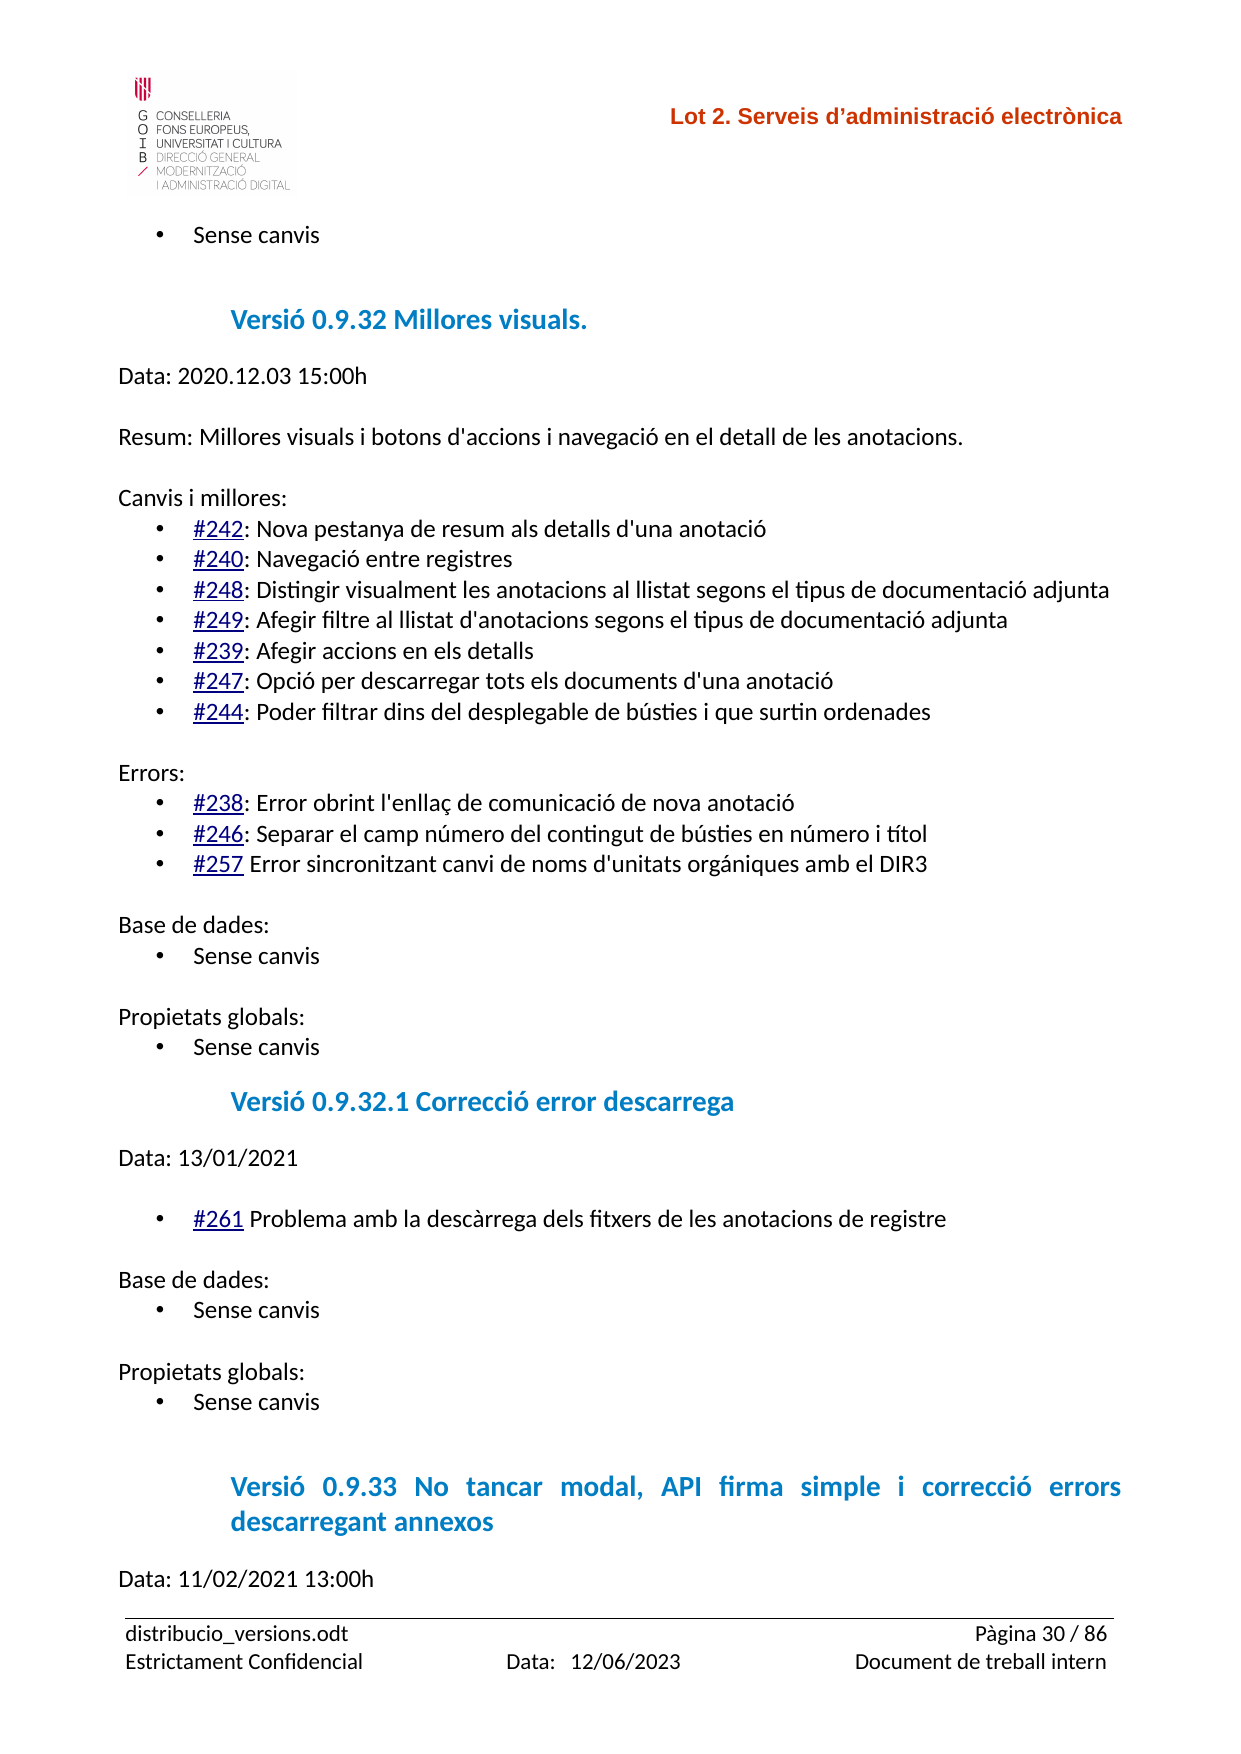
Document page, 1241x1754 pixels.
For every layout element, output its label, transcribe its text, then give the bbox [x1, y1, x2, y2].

text Resum: Millores visuals i botons d'accions i navegació en el detall de les anotacions. [118, 421, 1122, 452]
list #249: Afegir filtre al llistat d'anotacions segons el tipus de documentació adjunta [156, 604, 1122, 635]
subtitle Versió 0.9.32.1 Correcció error descarrega [153, 1083, 1122, 1118]
subtitle Versió 0.9.32 Millores visuals. [153, 301, 1122, 336]
list #244: Poder filtrar dins del desplegable de bústies i que surtin ordenades [156, 696, 1122, 726]
list Sense canvis [156, 1294, 1122, 1325]
text Canvis i millores: [118, 482, 1122, 513]
list Sense canvis [156, 940, 1122, 971]
text Errors: [118, 757, 1122, 787]
list #261 Problema amb la descàrrega dels fitxers de les anotacions de registre [156, 1203, 1122, 1233]
list #238: Error obrint l'enllaç de comunicació de nova anotació [156, 787, 1122, 818]
list Sense canvis [156, 1386, 1122, 1417]
text Data: 11/02/2021 13:00h [118, 1563, 1122, 1593]
list #246: Separar el camp número del contingut de bústies en número i títol [156, 818, 1122, 848]
list Sense canvis [156, 219, 1122, 250]
list #248: Distingir visualment les anotacions al llistat segons el tipus de documentació adjunta [156, 574, 1122, 604]
list #257 Error sincronitzant canvi de noms d'unitats orgániques amb el DIR3 [156, 848, 1122, 879]
list #239: Afegir accions en els detalls [156, 635, 1122, 665]
subtitle Versió 0.9.33 No tancar modal, API firma simple i correcció errors descarregant annexos [153, 1468, 1122, 1539]
text Propietats globals: [118, 1356, 1122, 1386]
text Base de dades: [118, 1264, 1122, 1294]
text Data: 2020.12.03 15:00h [118, 360, 1122, 391]
text Data: 13/01/2021 [118, 1142, 1122, 1172]
list #242: Nova pestanya de resum als detalls d'una anotació [156, 513, 1122, 543]
list #240: Navegació entre registres [156, 543, 1122, 574]
picture [126, 70, 299, 197]
text Base de dades: [118, 909, 1122, 940]
list Sense canvis [156, 1032, 1122, 1062]
list #247: Opció per descarregar tots els documents d'una anotació [156, 665, 1122, 696]
text Propietats globals: [118, 1001, 1122, 1032]
